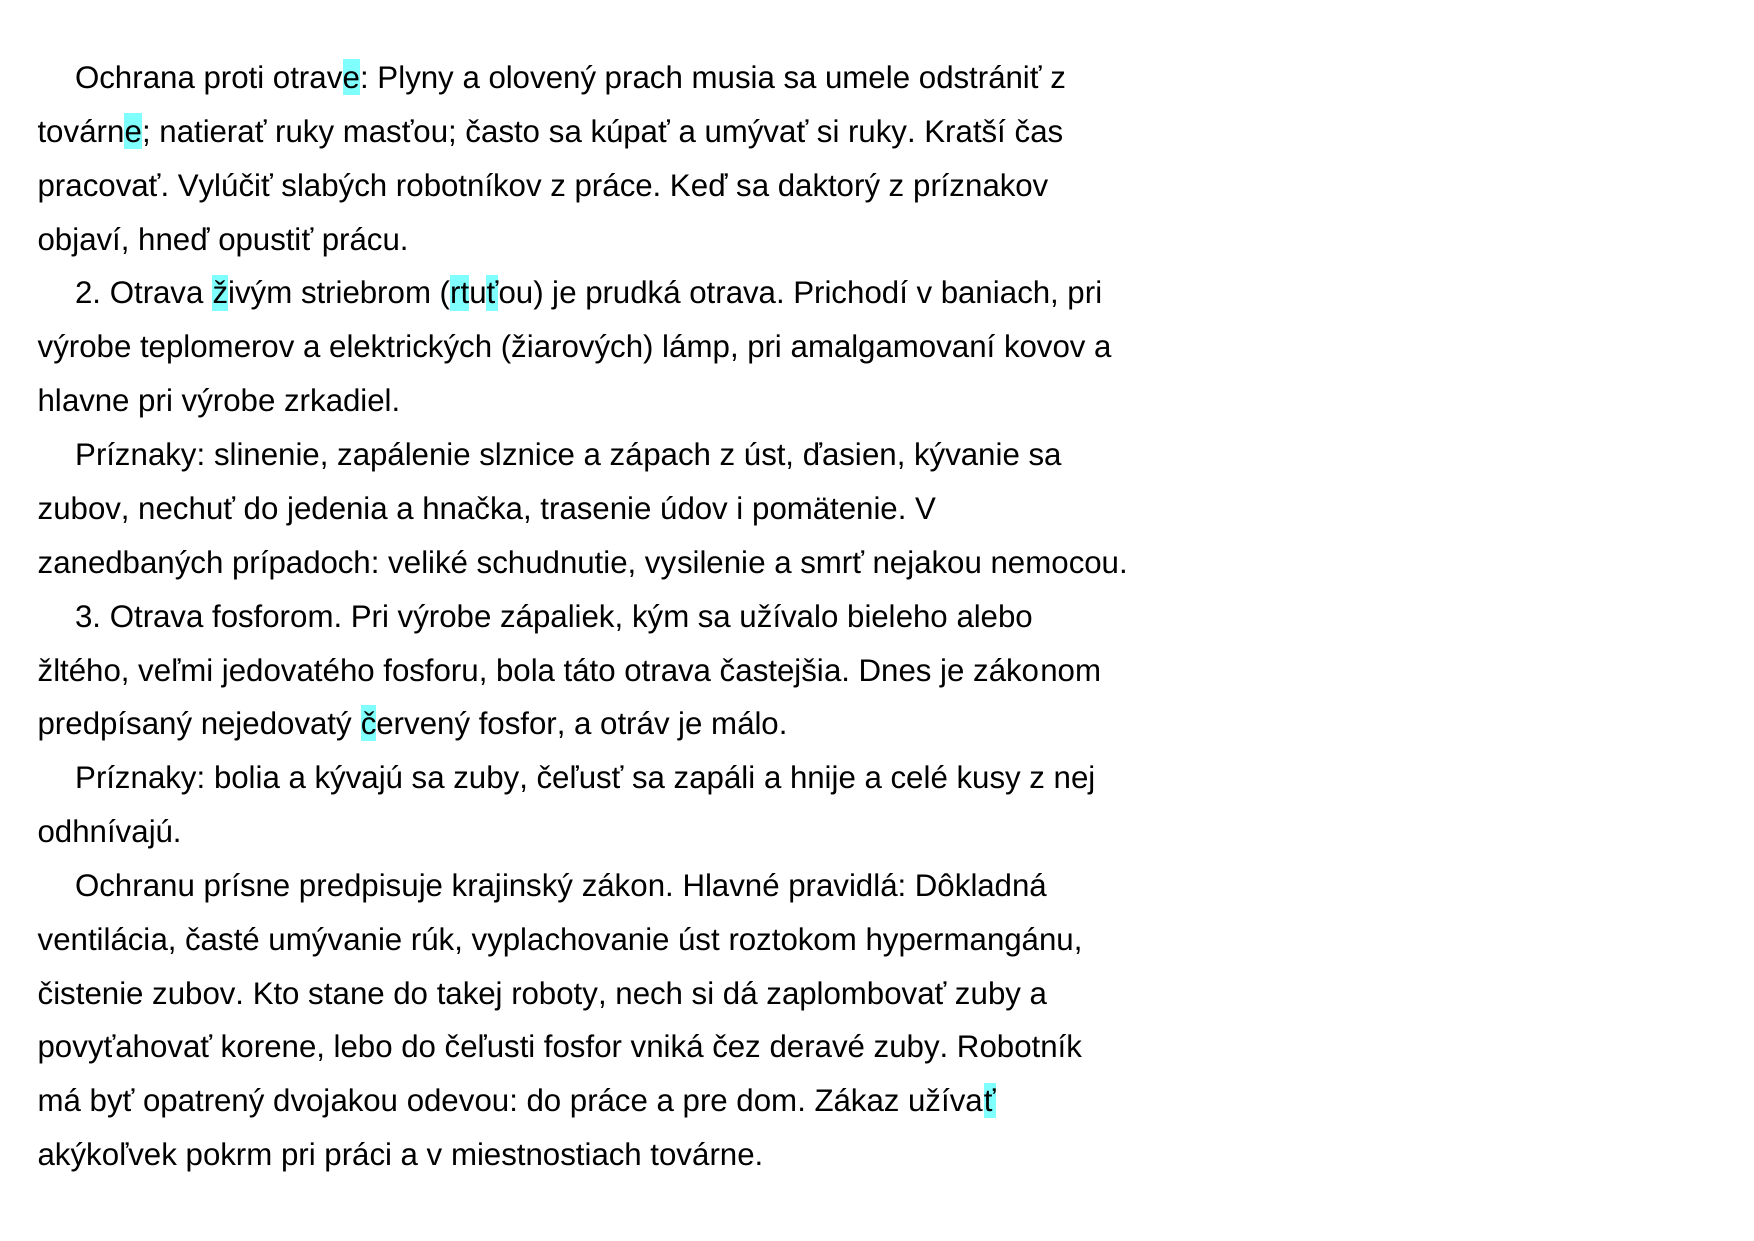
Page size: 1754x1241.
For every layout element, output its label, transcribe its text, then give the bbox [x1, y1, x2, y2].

text 3. Otrava fosforom. Pri výrobe zápaliek, kým sa užívalo bieleho alebo žltého, veľmi jedovatého fosforu, bola táto otrava častejšia. Dnes je záko­nom predpísaný nejedovatý červený fosfor, a otráv je málo. [37, 598, 1130, 741]
text Ochranu prísne predpisuje krajinský zákon. Hlavné pravidlá: Dôkladná ventilácia, časté umý­vanie rúk, vyplachovanie úst roztokom hypermangánu, čistenie zubov. Kto stane do takej roboty, nech si dá zaplombovať zuby a povyťahovať ko­rene, lebo do čeľusti fosfor vniká čez deravé zuby. Robotník má byť opatrený dvojakou odevou: do práce a pre dom. Zákaz užívať akýkoľvek pokrm pri práci a v miestnostiach továrne. [37, 867, 1130, 1172]
text Príznaky: slinenie, zapálenie slznice a zá­pach z úst, ďasien, kývanie sa zubov, nechuť do jedenia a hnačka, trasenie údov i pomätenie. V zanedbaných prípadoch: veliké schudnutie, vy­silenie a smrť nejakou nemocou. [37, 436, 1130, 580]
text Príznaky: bolia a kývajú sa zuby, čeľusť sa zapáli a hnije a celé kusy z nej odhnívajú. [37, 759, 1130, 849]
text 2. Otrava živým striebrom (rtuťou) je prudká otrava. Prichodí v baniach, pri výrobe teplomerov a elektrických (žiarových) lámp, pri amalgamovaní kovov a hlavne pri výrobe zrkadiel. [37, 274, 1130, 418]
text Ochrana proti otrave: Plyny a olovený prach musia sa umele odstrániť z továrne; natierať ruky masťou; často sa kúpať a umývať si ruky. Kratší čas pracovať. Vylúčiť slabých robotníkov z práce. Keď sa daktorý z príznakov objaví, hneď opustiť prácu. [37, 59, 1130, 257]
